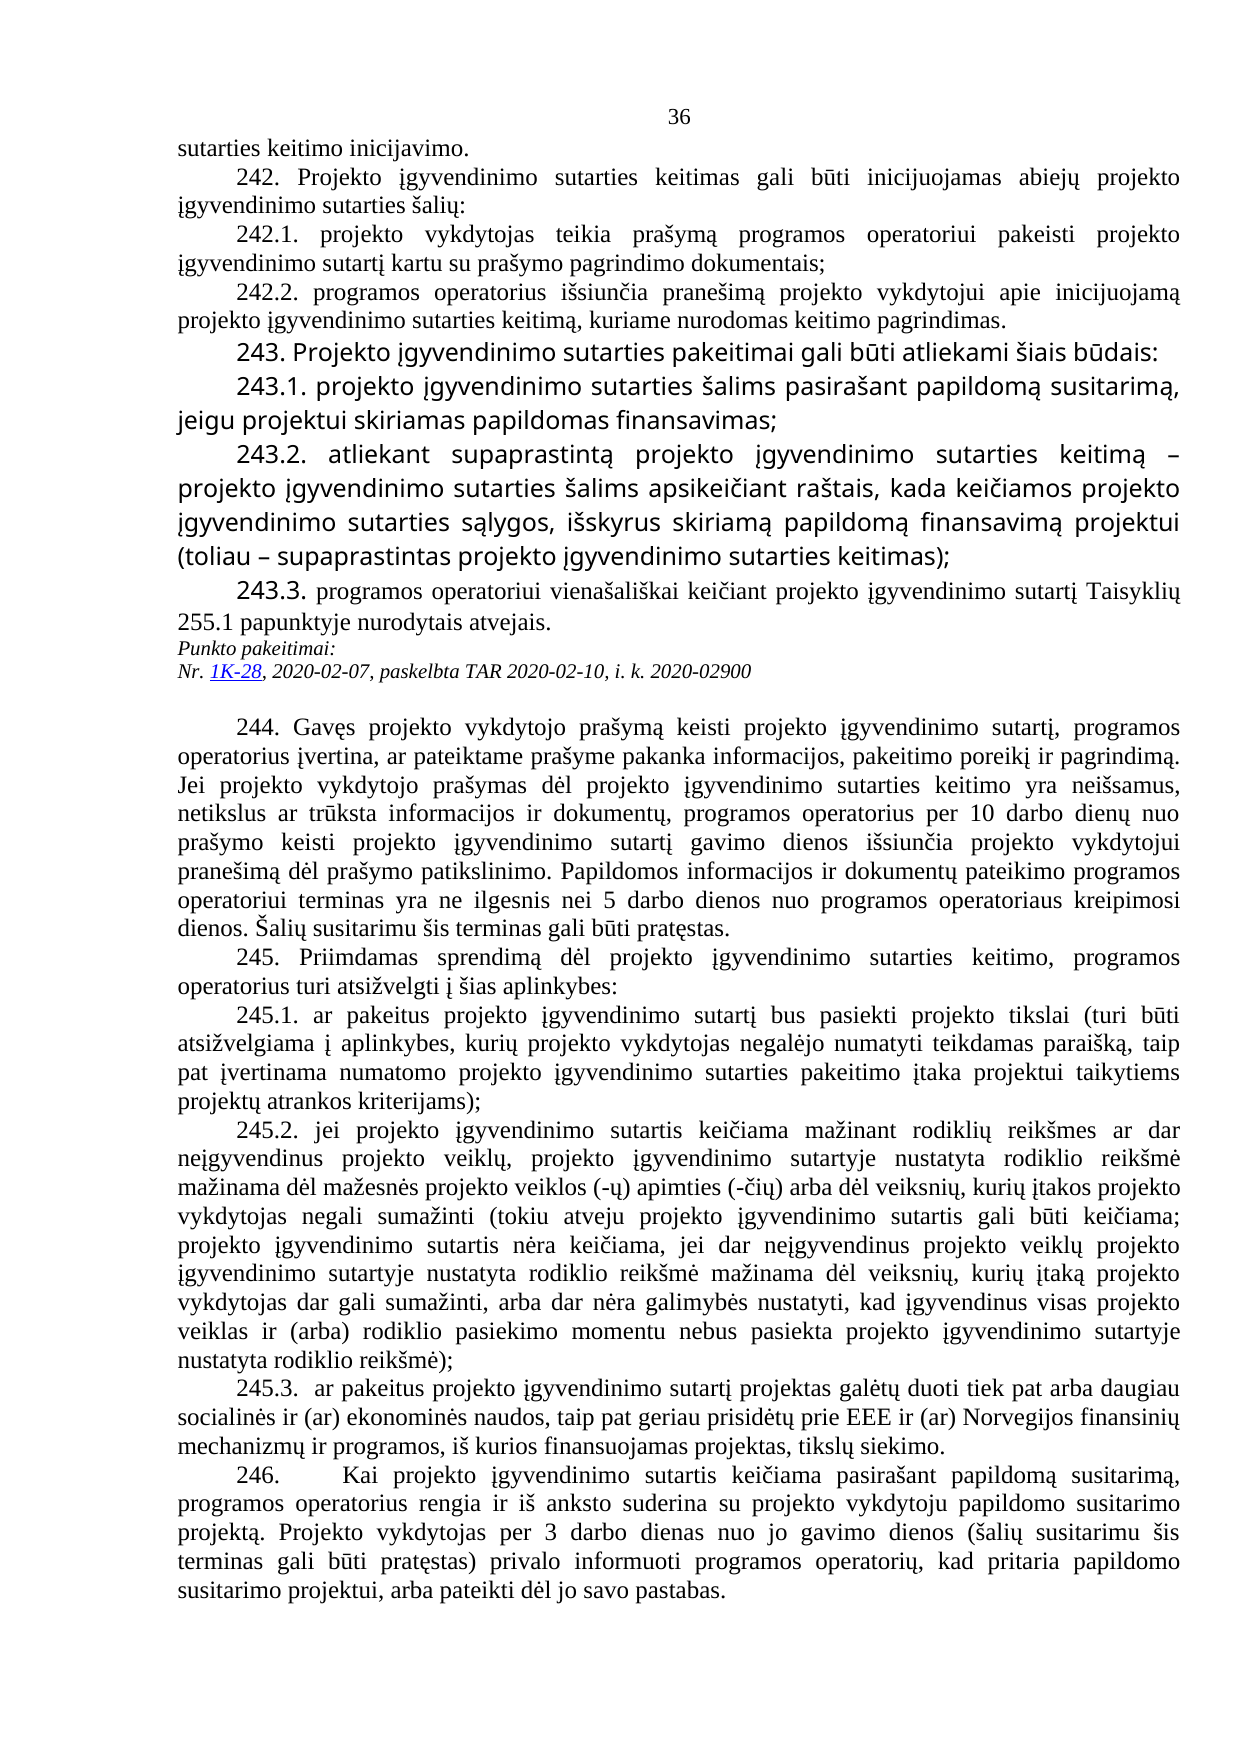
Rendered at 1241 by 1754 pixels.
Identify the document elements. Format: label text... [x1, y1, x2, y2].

text 243. Projekto įgyvendinimo sutarties pakeitimai gali būti atliekami šiais būdais: [177, 334, 1181, 368]
text 243.2. atliekant supaprastintą projekto įgyvendinimo sutarties keitimą – projekto įgyvendinimo sutarties šalims apsikeičiant raštais, kada keičiamos projekto įgyvendinimo sutarties sąlygos, išskyrus skiriamą papildomą finansavimą projektui (toliau – supaprastintas projekto įgyvendinimo sutarties keitimas); [177, 436, 1181, 573]
text 245.1. ar pakeitus projekto įgyvendinimo sutartį bus pasiekti projekto tikslai (turi būti atsižvelgiama į aplinkybes, kurių projekto vykdytojas negalėjo numatyti teikdamas paraišką, taip pat įvertinama numatomo projekto įgyvendinimo sutarties pakeitimo įtaka projektui taikytiems projektų atrankos kriterijams); [177, 1000, 1181, 1115]
text 242. Projekto įgyvendinimo sutarties keitimas gali būti inicijuojamas abiejų projekto įgyvendinimo sutarties šalių: [177, 162, 1181, 219]
text 245.3. ar pakeitus projekto įgyvendinimo sutartį projektas galėtų duoti tiek pat arba daugiau socialinės ir (ar) ekonominės naudos, taip pat geriau prisidėtų prie EEE ir (ar) Norvegijos finansinių mechanizmų ir programos, iš kurios finansuojamas projektas, tikslų siekimo. [177, 1373, 1181, 1460]
text 243.3. programos operatoriui vienašališkai keičiant projekto įgyvendinimo sutartį Taisyklių 255.1 papunktyje nurodytais atvejais. [177, 573, 1181, 635]
text Punkto pakeitimai: [177, 635, 1181, 659]
text 246. Kai projekto įgyvendinimo sutartis keičiama pasirašant papildomą susitarimą, programos operatorius rengia ir iš anksto suderina su projekto vykdytoju papildomo susitarimo projektą. Projekto vykdytojas per 3 darbo dienas nuo jo gavimo dienos (šalių susitarimu šis terminas gali būti pratęstas) privalo informuoti programos operatorių, kad pritaria papildomo susitarimo projektui, arba pateikti dėl jo savo pastabas. [177, 1460, 1181, 1603]
text Nr. 1K-28, 2020-02-07, paskelbta TAR 2020-02-10, i. k. 2020-02900 [177, 659, 1181, 683]
text 244. Gavęs projekto vykdytojo prašymą keisti projekto įgyvendinimo sutartį, programos operatorius įvertina, ar pateiktame prašyme pakanka informacijos, pakeitimo poreikį ir pagrindimą. Jei projekto vykdytojo prašymas dėl projekto įgyvendinimo sutarties keitimo yra neišsamus, netikslus ar trūksta informacijos ir dokumentų, programos operatorius per 10 darbo dienų nuo prašymo keisti projekto įgyvendinimo sutartį gavimo dienos išsiunčia projekto vykdytojui pranešimą dėl prašymo patikslinimo. Papildomos informacijos ir dokumentų pateikimo programos operatoriui terminas yra ne ilgesnis nei 5 darbo dienos nuo programos operatoriaus kreipimosi dienos. Šalių susitarimu šis terminas gali būti pratęstas. [177, 712, 1181, 942]
text 245. Priimdamas sprendimą dėl projekto įgyvendinimo sutarties keitimo, programos operatorius turi atsižvelgti į šias aplinkybes: [177, 942, 1181, 1000]
text 242.1. projekto vykdytojas teikia prašymą programos operatoriui pakeisti projekto įgyvendinimo sutartį kartu su prašymo pagrindimo dokumentais; [177, 219, 1181, 277]
text 243.1. projekto įgyvendinimo sutarties šalims pasirašant papildomą susitarimą, jeigu projektui skiriamas papildomas finansavimas; [177, 368, 1181, 436]
text 245.2. jei projekto įgyvendinimo sutartis keičiama mažinant rodiklių reikšmes ar dar neįgyvendinus projekto veiklų, projekto įgyvendinimo sutartyje nustatyta rodiklio reikšmė mažinama dėl mažesnės projekto veiklos (-ų) apimties (-čių) arba dėl veiksnių, kurių įtakos projekto vykdytojas negali sumažinti (tokiu atveju projekto įgyvendinimo sutartis gali būti keičiama; projekto įgyvendinimo sutartis nėra keičiama, jei dar neįgyvendinus projekto veiklų projekto įgyvendinimo sutartyje nustatyta rodiklio reikšmė mažinama dėl veiksnių, kurių įtaką projekto vykdytojas dar gali sumažinti, arba dar nėra galimybės nustatyti, kad įgyvendinus visas projekto veiklas ir (arba) rodiklio pasiekimo momentu nebus pasiekta projekto įgyvendinimo sutartyje nustatyta rodiklio reikšmė); [177, 1115, 1181, 1373]
text sutarties keitimo inicijavimo. [177, 133, 1181, 162]
text 242.2. programos operatorius išsiunčia pranešimą projekto vykdytojui apie inicijuojamą projekto įgyvendinimo sutarties keitimą, kuriame nurodomas keitimo pagrindimas. [177, 277, 1181, 334]
